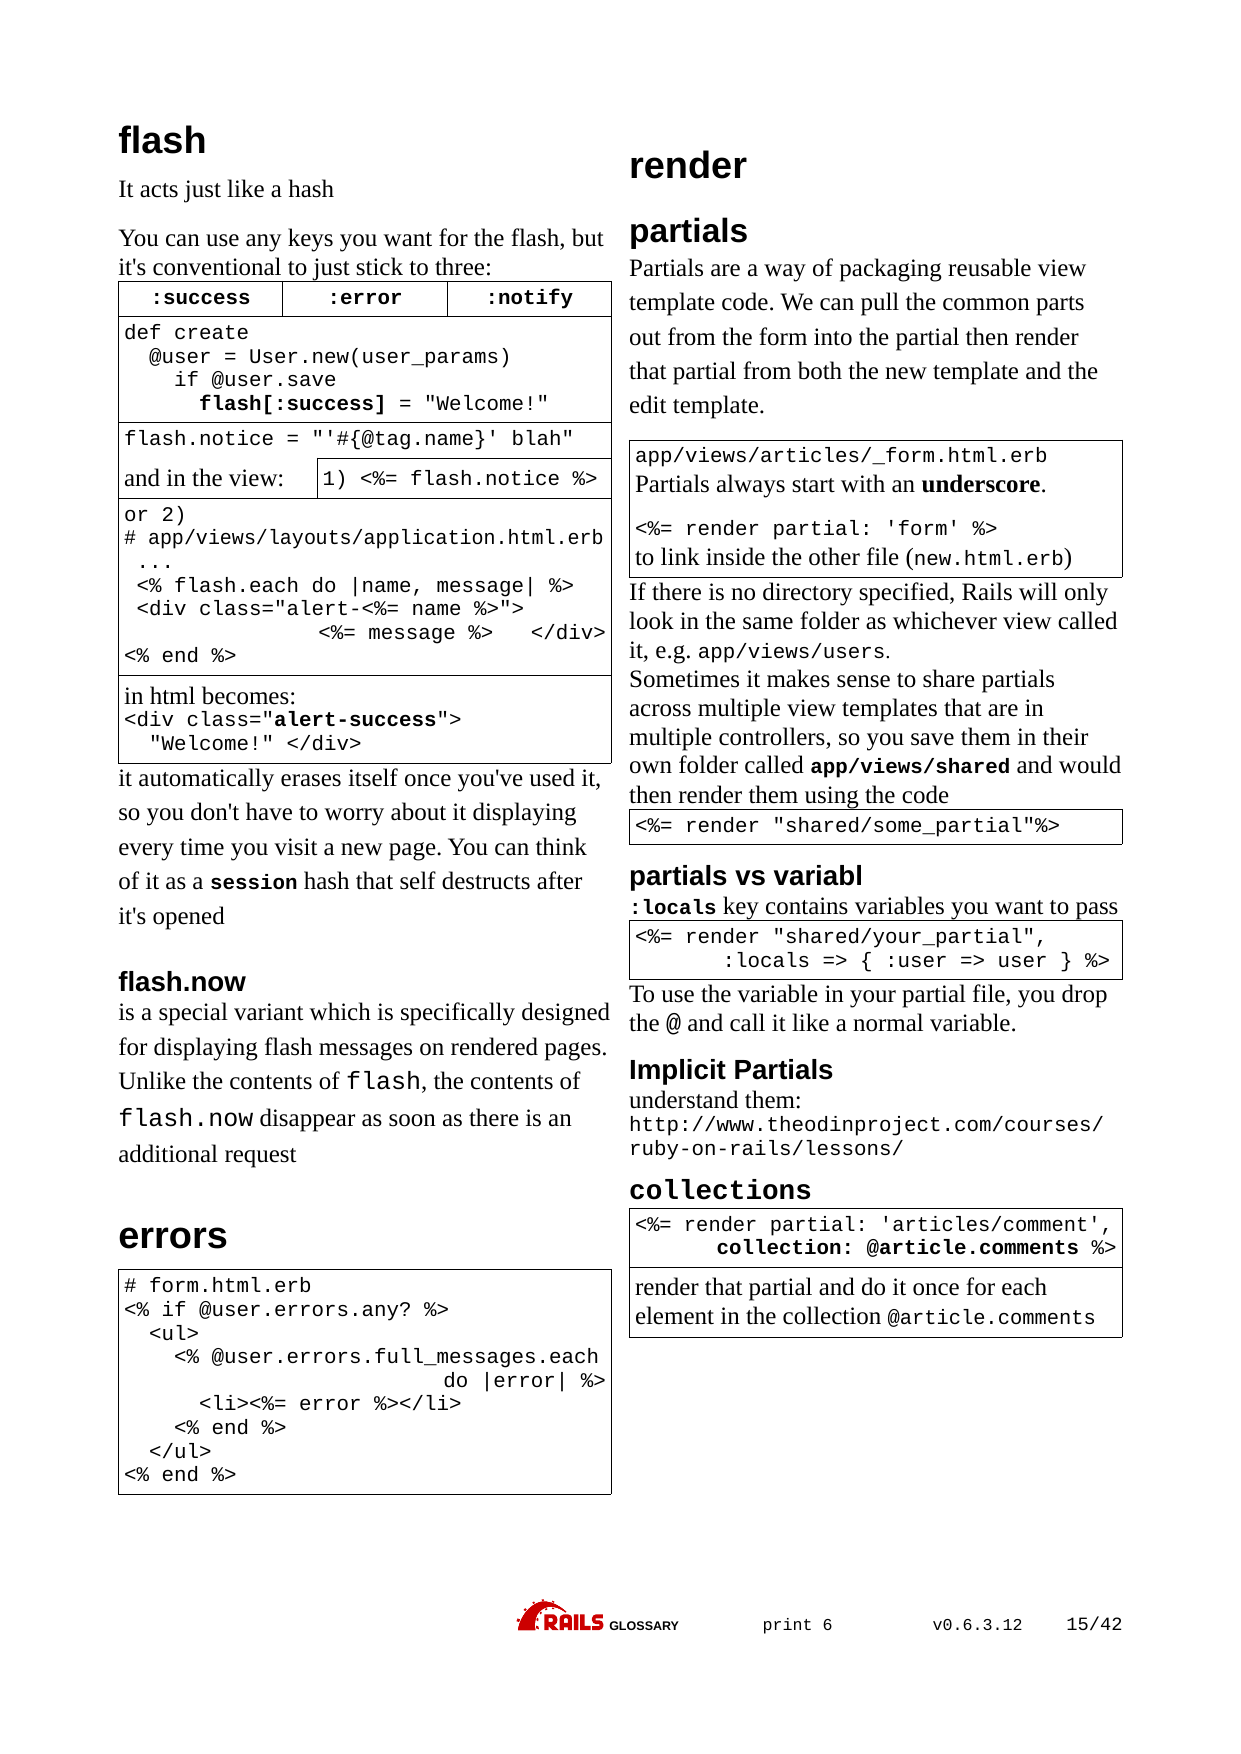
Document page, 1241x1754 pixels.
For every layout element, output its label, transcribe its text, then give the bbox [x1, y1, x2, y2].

table_header <%= render "shared/your_partial", :locals => { :user => user } %> [630, 921, 1122, 979]
text To use the variable in your partial file, you drop the @ and call it like a normal variable. [629, 980, 1122, 1039]
subtitle flash.now [118, 965, 611, 997]
text understand them: [629, 1086, 1122, 1114]
text is a special variant which is specifically designed for displaying flash messages on rendered pages. Unlike the contents of flash, the contents of flash.now disappear as soon as there is an additional request [118, 997, 611, 1168]
subtitle partials [629, 211, 1122, 250]
subtitle collections [629, 1176, 1122, 1208]
table_cell flash.notice = "'#{@tag.name}' blah" [119, 423, 611, 457]
table_header def create @user = User.new(user_params) if @user.save flash[:success] = "Welcome!" [119, 317, 611, 422]
table_cell in html becomes: <div class="alert-success"> "Welcome!" </div> [119, 676, 611, 762]
table_cell render that partial and do it once for each element in the collection @article.comments [630, 1268, 1122, 1337]
table_cell 1) <%= flash.notice %> [318, 459, 611, 498]
text :locals key contains variables you want to pass [629, 891, 1122, 920]
subtitle errors [118, 1213, 611, 1257]
table_header :success [119, 282, 282, 316]
table_header :notify [448, 282, 611, 316]
table_cell or 2) # app/views/layouts/application.html.erb ... <% flash.each do |name, message| %> <div class="alert-<%= name %>"> <%= message %> </div> <% end %> [119, 499, 611, 675]
table_header <%= render "shared/some_partial"%> [630, 810, 1122, 844]
subtitle flash [118, 118, 611, 162]
text Partials are a way of packaging reusable view template code. We can pull the common parts out from the form into the partial then render that partial from both the new template and the edit template. [629, 253, 1122, 419]
text it automatically erases itself once you've used it, so you don't have to worry about it displaying every time you visit a new page. You can think of it as a session hash that self destructs after it's opened [118, 764, 611, 930]
table_header # form.html.erb <% if @user.errors.any? %> <ul> <% @user.errors.full_messages.each do |error| %> <li><%= error %></li> <% end %> </ul> <% end %> [119, 1270, 611, 1494]
table_header <%= render partial: 'articles/comment', collection: @article.comments %> [630, 1209, 1122, 1267]
text Sometimes it makes sense to share partials across multiple view templates that are in multiple controllers, so you save them in their own folder called app/views/shared and would then render them using the code [629, 664, 1122, 809]
subtitle render [629, 143, 1122, 187]
table_cell and in the view: [119, 458, 317, 498]
text It acts just like a hash [118, 174, 611, 203]
text http://www.theodinproject.com/courses/ruby-on-rails/lessons/ [629, 1114, 1122, 1162]
text If there is no directory specified, Rails will only look in the same folder as whichever view called it, e.g. app/views/users. [629, 578, 1122, 664]
subtitle partials vs variabl [629, 859, 1122, 891]
table_header app/views/articles/_form.html.erb Partials always start with an underscore. <%= render partial: 'form' %> to link inside the other file (new.html.erb) [630, 441, 1122, 577]
subtitle Implicit Partials [629, 1054, 1122, 1086]
table_header :error [283, 282, 447, 316]
text You can use any keys you want for the flash, but it's conventional to just stick to three: [118, 223, 611, 281]
